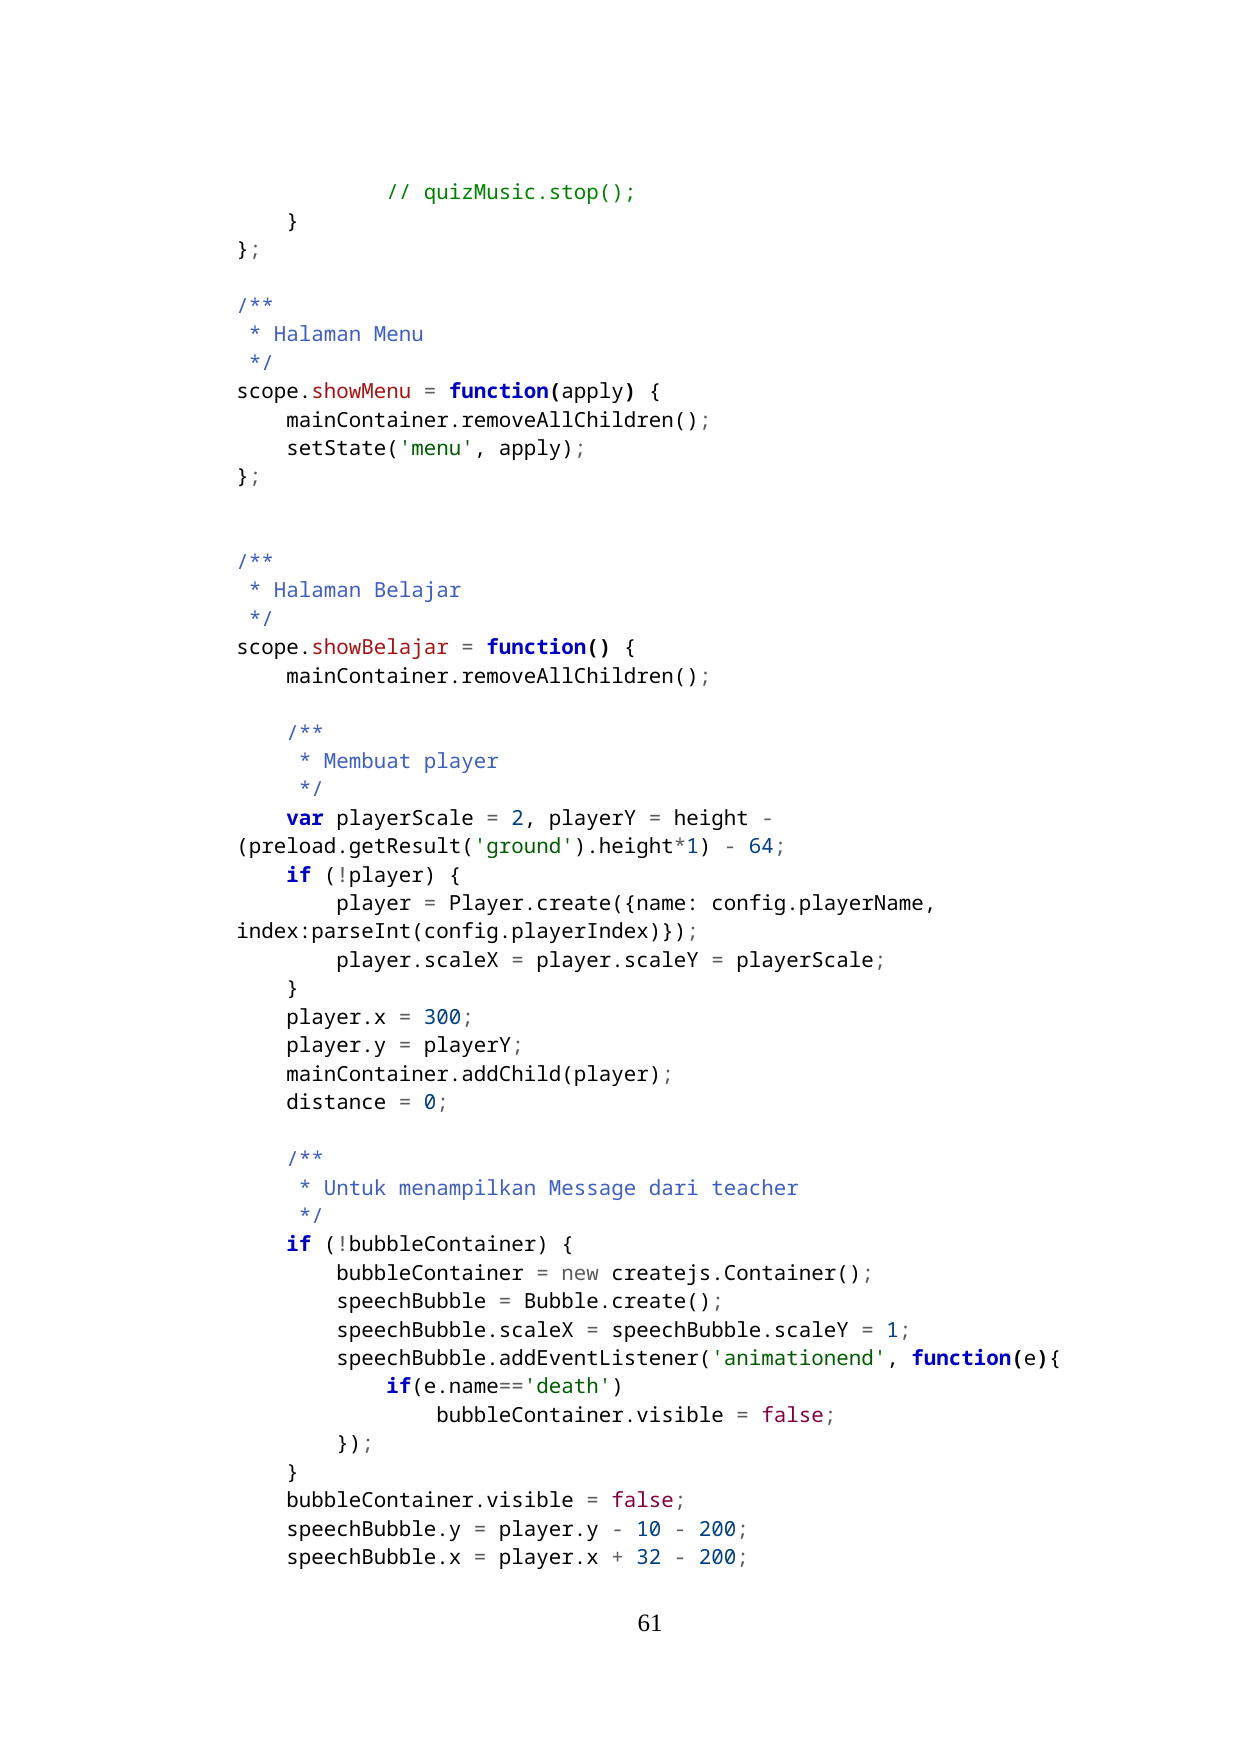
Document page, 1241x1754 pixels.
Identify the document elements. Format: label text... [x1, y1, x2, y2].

table_header // quizMusic.stop(); } }; /** * Halaman Menu */ scope.showMenu = function(apply) { mainContainer.removeAllChildren(); setState('menu', apply); }; /** * Halaman Belajar */ scope.showBelajar = function() { mainContainer.removeAllChildren(); /** * Membuat player */ var playerScale = 2, playerY = height - (preload.getResult('ground').height*1) - 64; if (!player) { player = Player.create({name: config.playerName, index:parseInt(config.playerIndex)}); player.scaleX = player.scaleY = playerScale; } player.x = 300; player.y = playerY; mainContainer.addChild(player); distance = 0; /** * Untuk menampilkan Message dari teacher */ if (!bubbleContainer) { bubbleContainer = new createjs.Container(); speechBubble = Bubble.create(); speechBubble.scaleX = speechBubble.scaleY = 1; speechBubble.addEventListener('animationend', function(e){ if(e.name=='death') bubbleContainer.visible = false; }); } bubbleContainer.visible = false; speechBubble.y = player.y - 10 - 200; speechBubble.x = player.x + 32 - 200; [236, 177, 1063, 1571]
